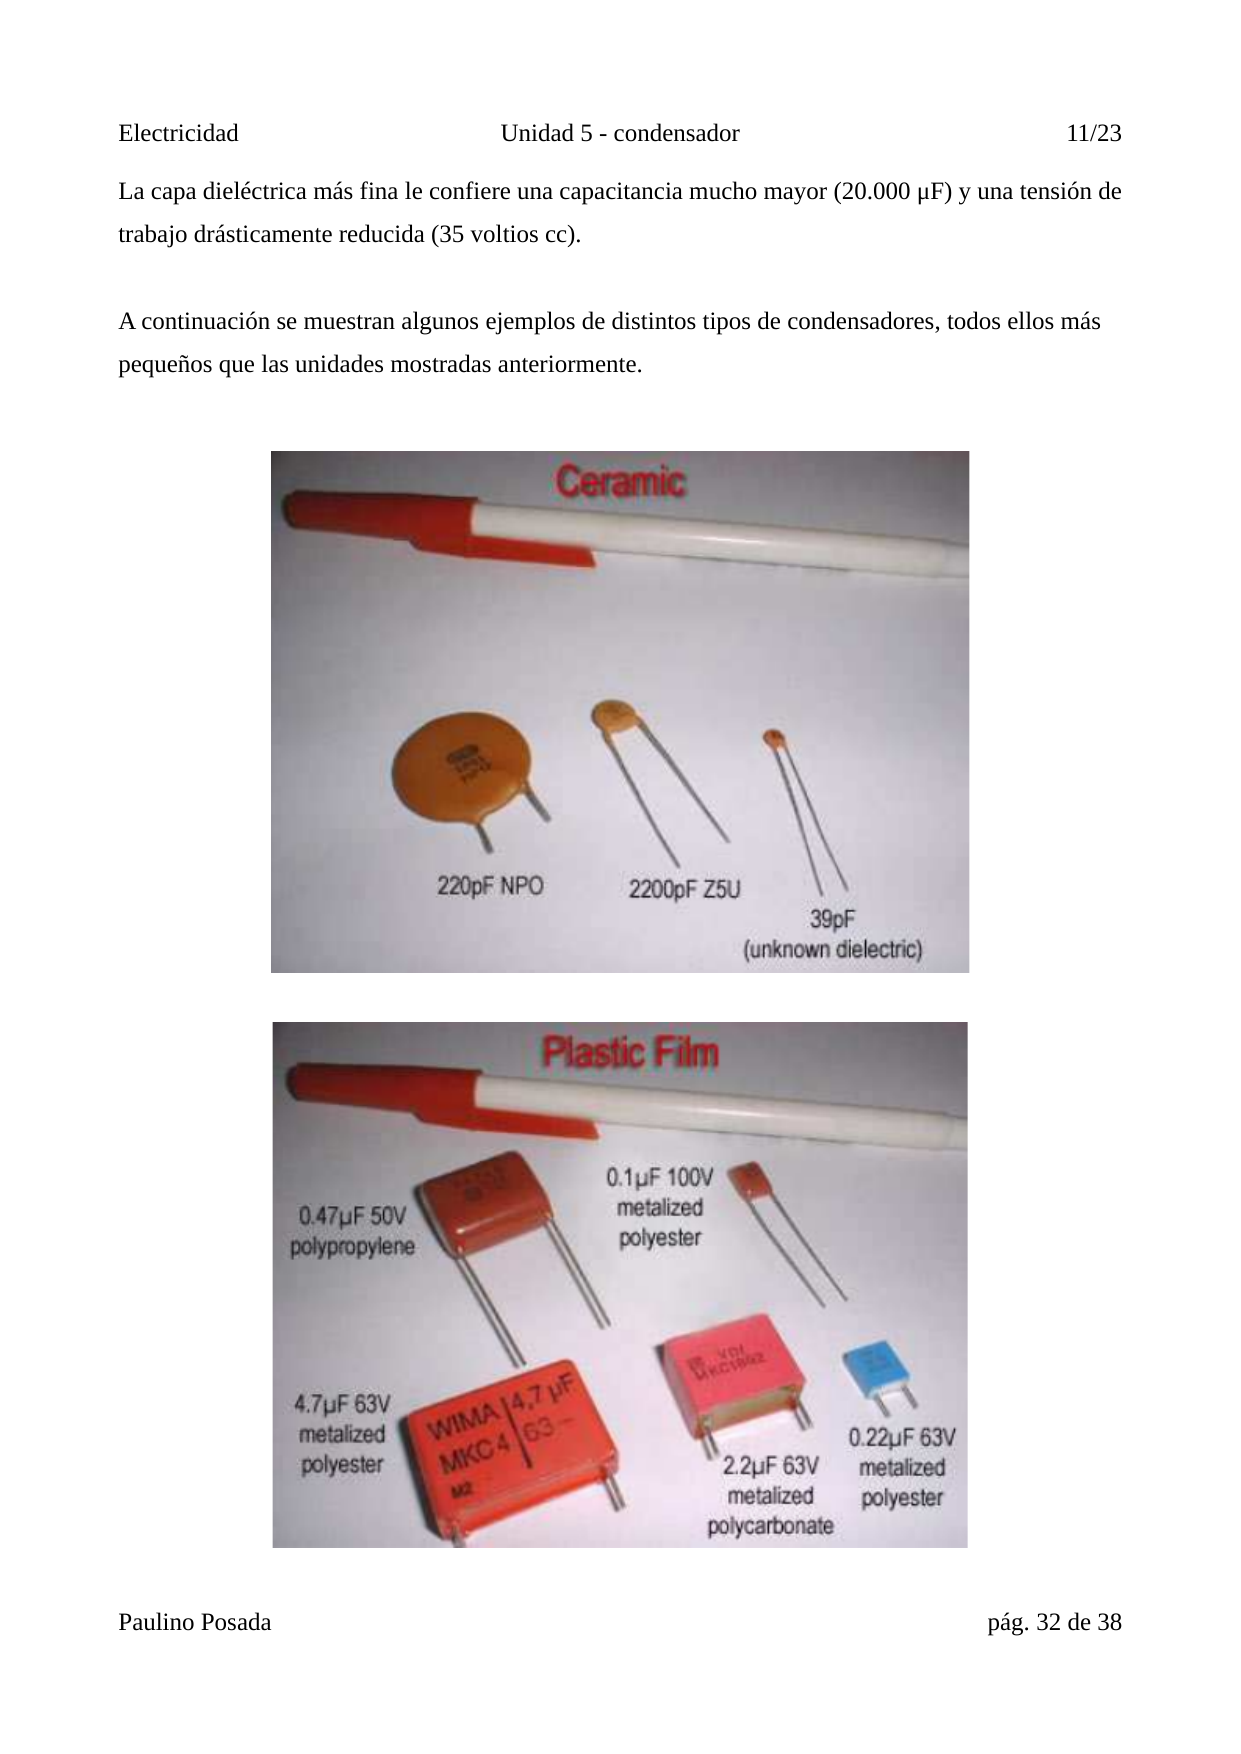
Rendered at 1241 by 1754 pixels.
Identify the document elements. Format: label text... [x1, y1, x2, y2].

text La capa dieléctrica más fina le confiere una capacitancia mucho mayor (20.000 μF) y una tensión de trabajo drásticamente reducida (35 voltios cc). [118, 176, 1122, 248]
picture [272, 1022, 968, 1548]
text A continuación se muestran algunos ejemplos de distintos tipos de condensadores, todos ellos más pequeños que las unidades mostradas anteriormente. [118, 306, 1122, 378]
picture [271, 451, 970, 973]
